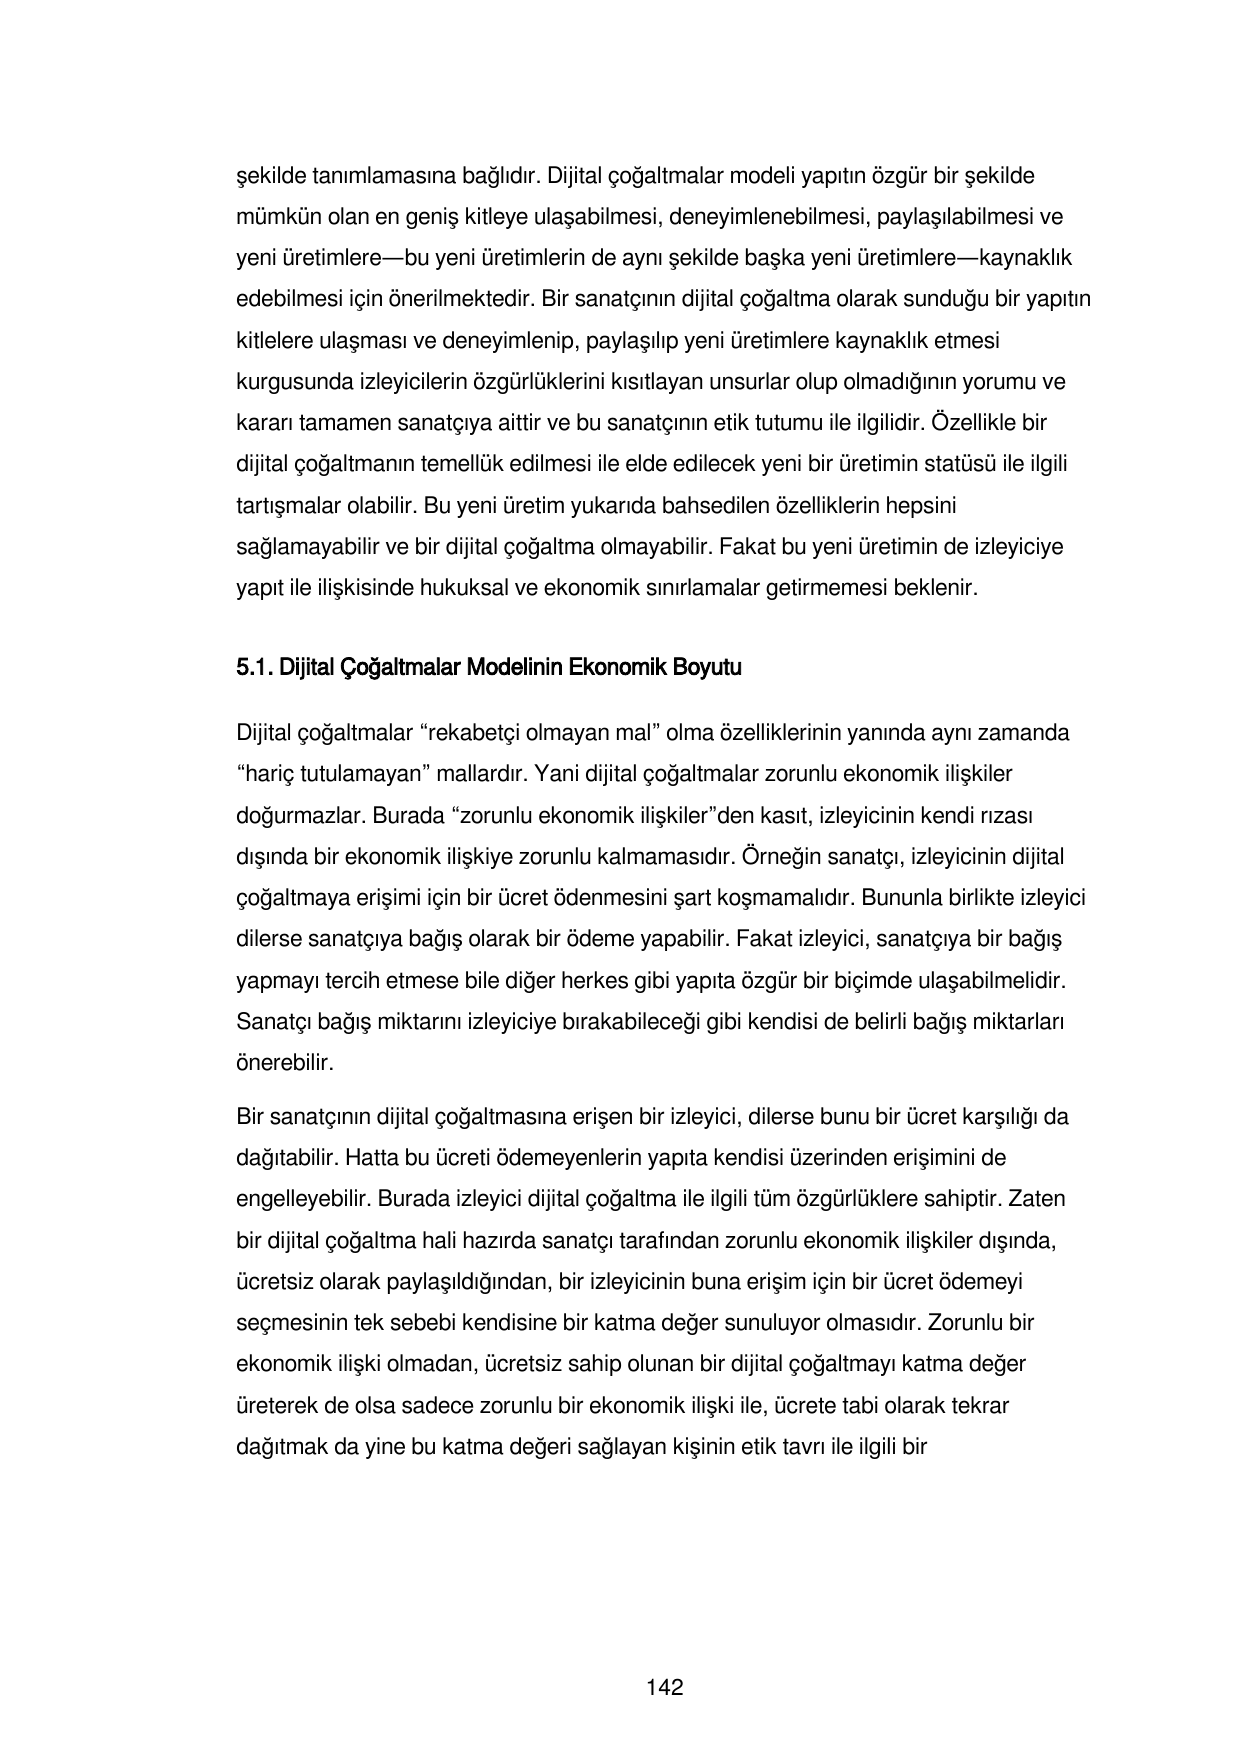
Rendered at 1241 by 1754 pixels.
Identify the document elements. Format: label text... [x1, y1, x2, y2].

text Dijital çoğaltmalar “rekabetçi olmayan mal” olma özelliklerinin yanında aynı zamanda “hariç tutulamayan” mallardır. Yani dijital çoğaltmalar zorunlu ekonomik ilişkiler doğurmazlar. Burada “zorunlu ekonomik ilişkiler”den kasıt, izleyicinin kendi rızası dışında bir ekonomik ilişkiye zorunlu kalmamasıdır. Örneğin sanatçı, izleyicinin dijital çoğaltmaya erişimi için bir ücret ödenmesini şart koşmamalıdır. Bununla birlikte izleyici dilerse sanatçıya bağış olarak bir ödeme yapabilir. Fakat izleyici, sanatçıya bir bağış yapmayı tercih etmese bile diğer herkes gibi yapıta özgür bir biçimde ulaşabilmelidir. Sanatçı bağış miktarını izleyiciye bırakabileceği gibi kendisi de belirli bağış miktarları önerebilir. [236, 718, 1093, 1075]
text şekilde tanımlamasına bağlıdır. Dijital çoğaltmalar modeli yapıtın özgür bir şekilde mümkün olan en geniş kitleye ulaşabilmesi, deneyimlenebilmesi, paylaşılabilmesi ve yeni üretimlere—bu yeni üretimlerin de aynı şekilde başka yeni üretimlere—kaynaklık edebilmesi için önerilmektedir. Bir sanatçının dijital çoğaltma olarak sunduğu bir yapıtın kitlelere ulaşması ve deneyimlenip, paylaşılıp yeni üretimlere kaynaklık etmesi kurgusunda izleyicilerin özgürlüklerini kısıtlayan unsurlar olup olmadığının yorumu ve kararı tamamen sanatçıya aittir ve bu sanatçının etik tutumu ile ilgilidir. Özellikle bir dijital çoğaltmanın temellük edilmesi ile elde edilecek yeni bir üretimin statüsü ile ilgili tartışmalar olabilir. Bu yeni üretim yukarıda bahsedilen özelliklerin hepsini sağlamayabilir ve bir dijital çoğaltma olmayabilir. Fakat bu yeni üretimin de izleyiciye yapıt ile ilişkisinde hukuksal ve ekonomik sınırlamalar getirmemesi beklenir. [236, 160, 1093, 600]
text Bir sanatçının dijital çoğaltmasına erişen bir izleyici, dilerse bunu bir ücret karşılığı da dağıtabilir. Hatta bu ücreti ödemeyenlerin yapıta kendisi üzerinden erişimini de engelleyebilir. Burada izleyici dijital çoğaltma ile ilgili tüm özgürlüklere sahiptir. Zaten bir dijital çoğaltma hali hazırda sanatçı tarafından zorunlu ekonomik ilişkiler dışında, ücretsiz olarak paylaşıldığından, bir izleyicinin buna erişim için bir ücret ödemeyi seçmesinin tek sebebi kendisine bir katma değer sunuluyor olmasıdır. Zorunlu bir ekonomik ilişki olmadan, ücretsiz sahip olunan bir dijital çoğaltmayı katma değer üreterek de olsa sadece zorunlu bir ekonomik ilişki ile, ücrete tabi olarak tekrar dağıtmak da yine bu katma değeri sağlayan kişinin etik tavrı ile ilgili bir [236, 1101, 1093, 1459]
subtitle 5.1. Dijital Çoğaltmalar Modelinin Ekonomik Boyutu [236, 651, 1093, 679]
